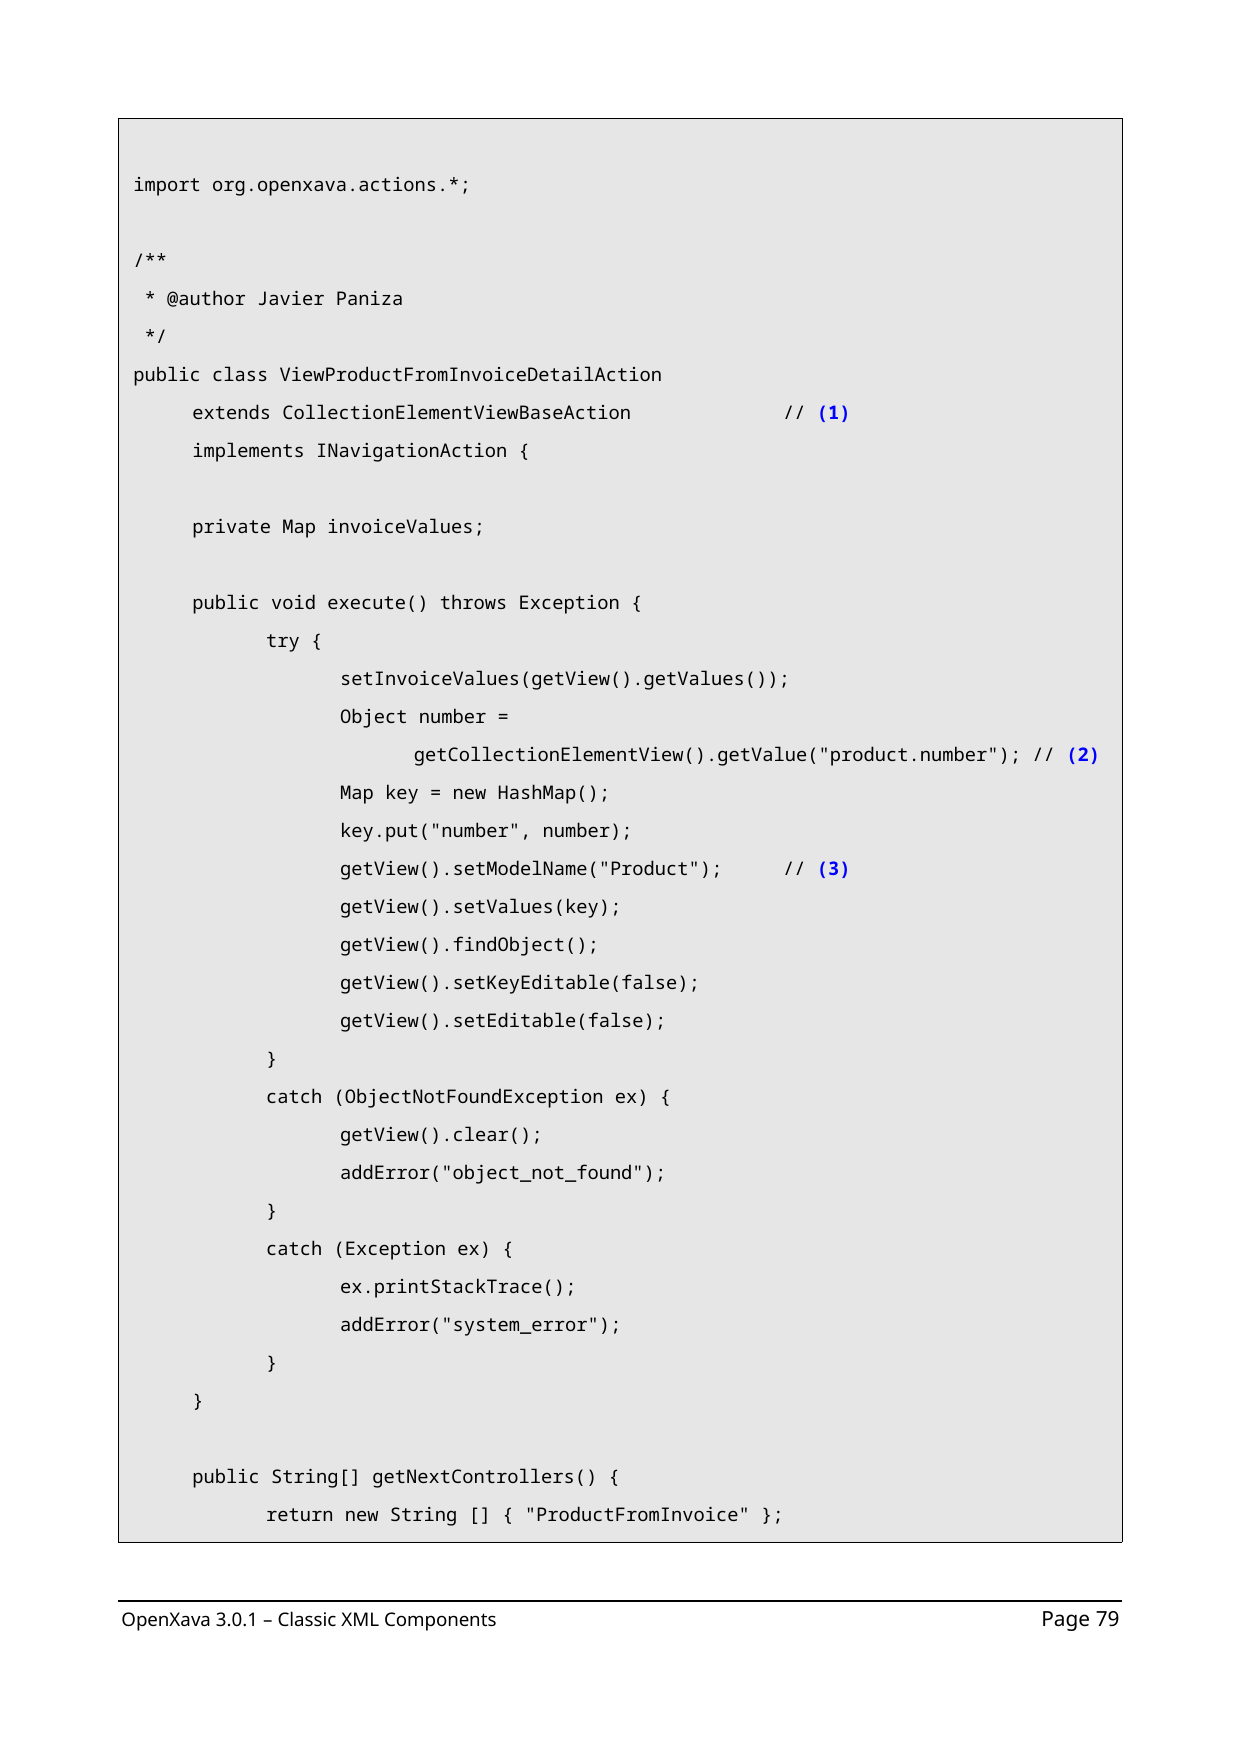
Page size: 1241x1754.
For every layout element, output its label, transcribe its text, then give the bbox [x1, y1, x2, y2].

text public class ViewProductFromInvoiceDetailAction [119, 346, 1122, 384]
text public void execute() throws Exception { [119, 574, 1122, 612]
text getCollectionElementView().getValue("product.number"); // (2) [119, 726, 1122, 764]
text catch (Exception ex) { [119, 1221, 1122, 1259]
text try { [119, 612, 1122, 650]
text catch (ObjectNotFoundException ex) { [119, 1069, 1122, 1107]
text setInvoiceValues(getView().getValues()); [119, 650, 1122, 688]
text Object number = [119, 688, 1122, 726]
text getView().clear(); [119, 1107, 1122, 1145]
text import org.openxava.actions.*; [119, 156, 1122, 194]
text addError("object_not_found"); [119, 1145, 1122, 1183]
text private Map invoiceValues; [119, 498, 1122, 536]
text /** [119, 232, 1122, 270]
text */ [119, 308, 1122, 346]
text extends CollectionElementViewBaseAction // (1) [119, 384, 1122, 422]
text } [119, 1031, 1122, 1069]
text implements INavigationAction { [119, 422, 1122, 460]
text getView().setEditable(false); [119, 993, 1122, 1031]
text getView().setKeyEditable(false); [119, 954, 1122, 993]
text ex.printStackTrace(); [119, 1259, 1122, 1297]
text getView().setValues(key); [119, 878, 1122, 917]
text public String[] getNextControllers() { [119, 1449, 1122, 1487]
text * @author Javier Paniza [119, 270, 1122, 308]
text key.put("number", number); [119, 802, 1122, 841]
text } [119, 1335, 1122, 1373]
text Map key = new HashMap(); [119, 764, 1122, 802]
text } [119, 1373, 1122, 1411]
text addError("system_error"); [119, 1297, 1122, 1335]
text return new String [] { "ProductFromInvoice" }; [119, 1487, 1122, 1542]
text getView().findObject(); [119, 917, 1122, 954]
text getView().setModelName("Product"); // (3) [119, 841, 1122, 878]
text } [119, 1183, 1122, 1221]
